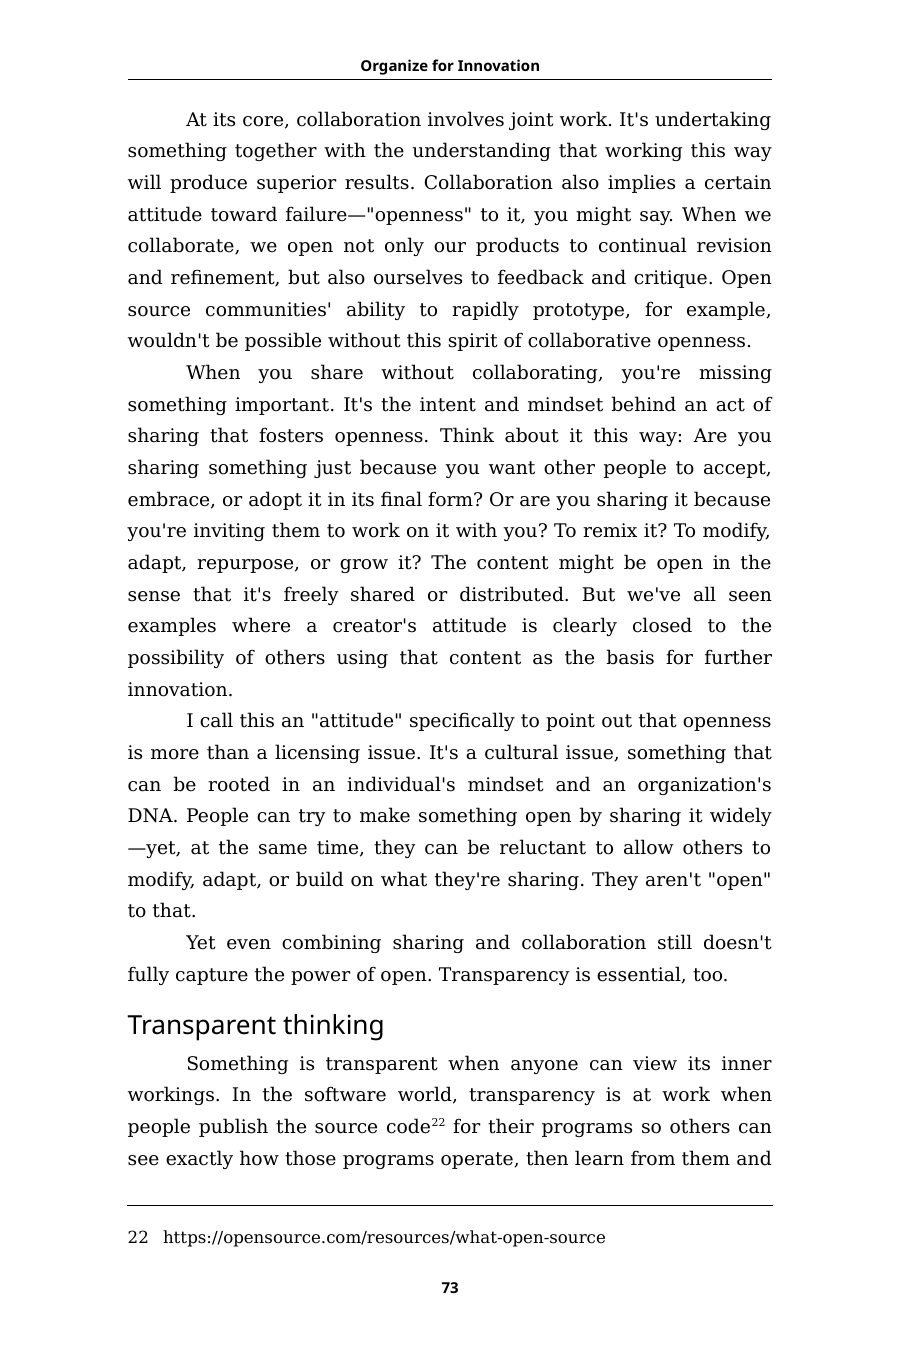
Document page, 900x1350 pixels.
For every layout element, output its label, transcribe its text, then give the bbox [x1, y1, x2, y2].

text At its core, collaboration involves joint work. It's undertaking something together with the understanding that working this way will produce superior results. Collaboration also implies a certain attitude toward failure—"openness" to it, you might say. When we collaborate, we open not only our products to continual revision and refinement, but also ourselves to feedback and critique. Open source communities' ability to rapidly prototype, for example, wouldn't be possible without this spirit of collaborative openness. [127, 109, 772, 352]
subtitle Transparent thinking [127, 1010, 772, 1040]
text When you share without collaborating, you're missing something important. It's the intent and mindset behind an act of sharing that fosters openness. Think about it this way: Are you sharing something just because you want other people to accept, embrace, or adopt it in its final form? Or are you sharing it because you're inviting them to work on it with you? To remix it? To modify, adapt, repurpose, or grow it? The content might be open in the sense that it's freely shared or distributed. But we've all seen examples where a creator's attitude is clearly closed to the possibility of others using that content as the basis for further innovation. [127, 362, 772, 701]
text Yet even combining sharing and collaboration still doesn't fully capture the power of open. Transparency is essential, too. [127, 932, 772, 986]
text Something is transparent when anyone can view its inner workings. In the software world, transparency is at work when people publish the source code for their programs so others can see exactly how those programs operate, then learn from them and [127, 1053, 772, 1170]
text https://opensource.com/resources/what-open-source [127, 1228, 772, 1247]
text I call this an "attitude" specifically to point out that openness is more than a licensing issue. It's a cultural issue, something that can be rooted in an individual's mindset and an organization's DNA. People can try to make something open by sharing it widely—yet, at the same time, they can be reluctant to allow others to modify, adapt, or build on what they're sharing. They aren't "open" to that. [127, 710, 772, 922]
